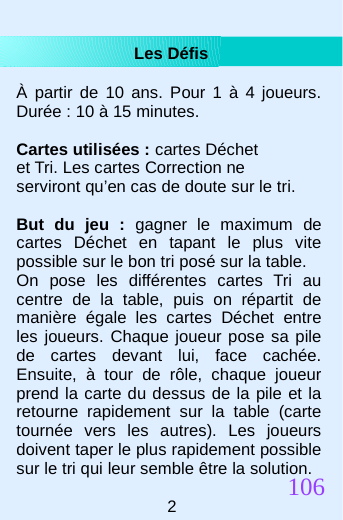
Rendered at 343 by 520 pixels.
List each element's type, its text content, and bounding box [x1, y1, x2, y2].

text_box Les Défis [0, 36, 343, 71]
text_box [0, 0, 343, 36]
text_box 2 [1, 490, 343, 520]
text_box [0, 71, 343, 520]
text_box À partir de 10 ans. Pour 1 à 4 joueurs. Durée : 10 à 15 minutes. Cartes utilisées : cartes Déchet et Tri. Les cartes Correction ne serviront qu’en cas de doute sur le tri. But du jeu : gagner le maximum de cartes Déchet en tapant le plus vite possible sur le bon tri posé sur la table. On pose les différentes cartes Tri au centre de la table, puis on répartit de manière égale les cartes Déchet entre les joueurs. Chaque joueur pose sa pile de cartes devant lui, face cachée. Ensuite, à tour de rôle, chaque joueur prend la carte du dessus de la pile et la retourne rapidement sur la table (carte tournée vers les autres). Les joueurs doivent taper le plus rapidement possible sur le tri qui leur semble être la solution. [1, 76, 337, 486]
